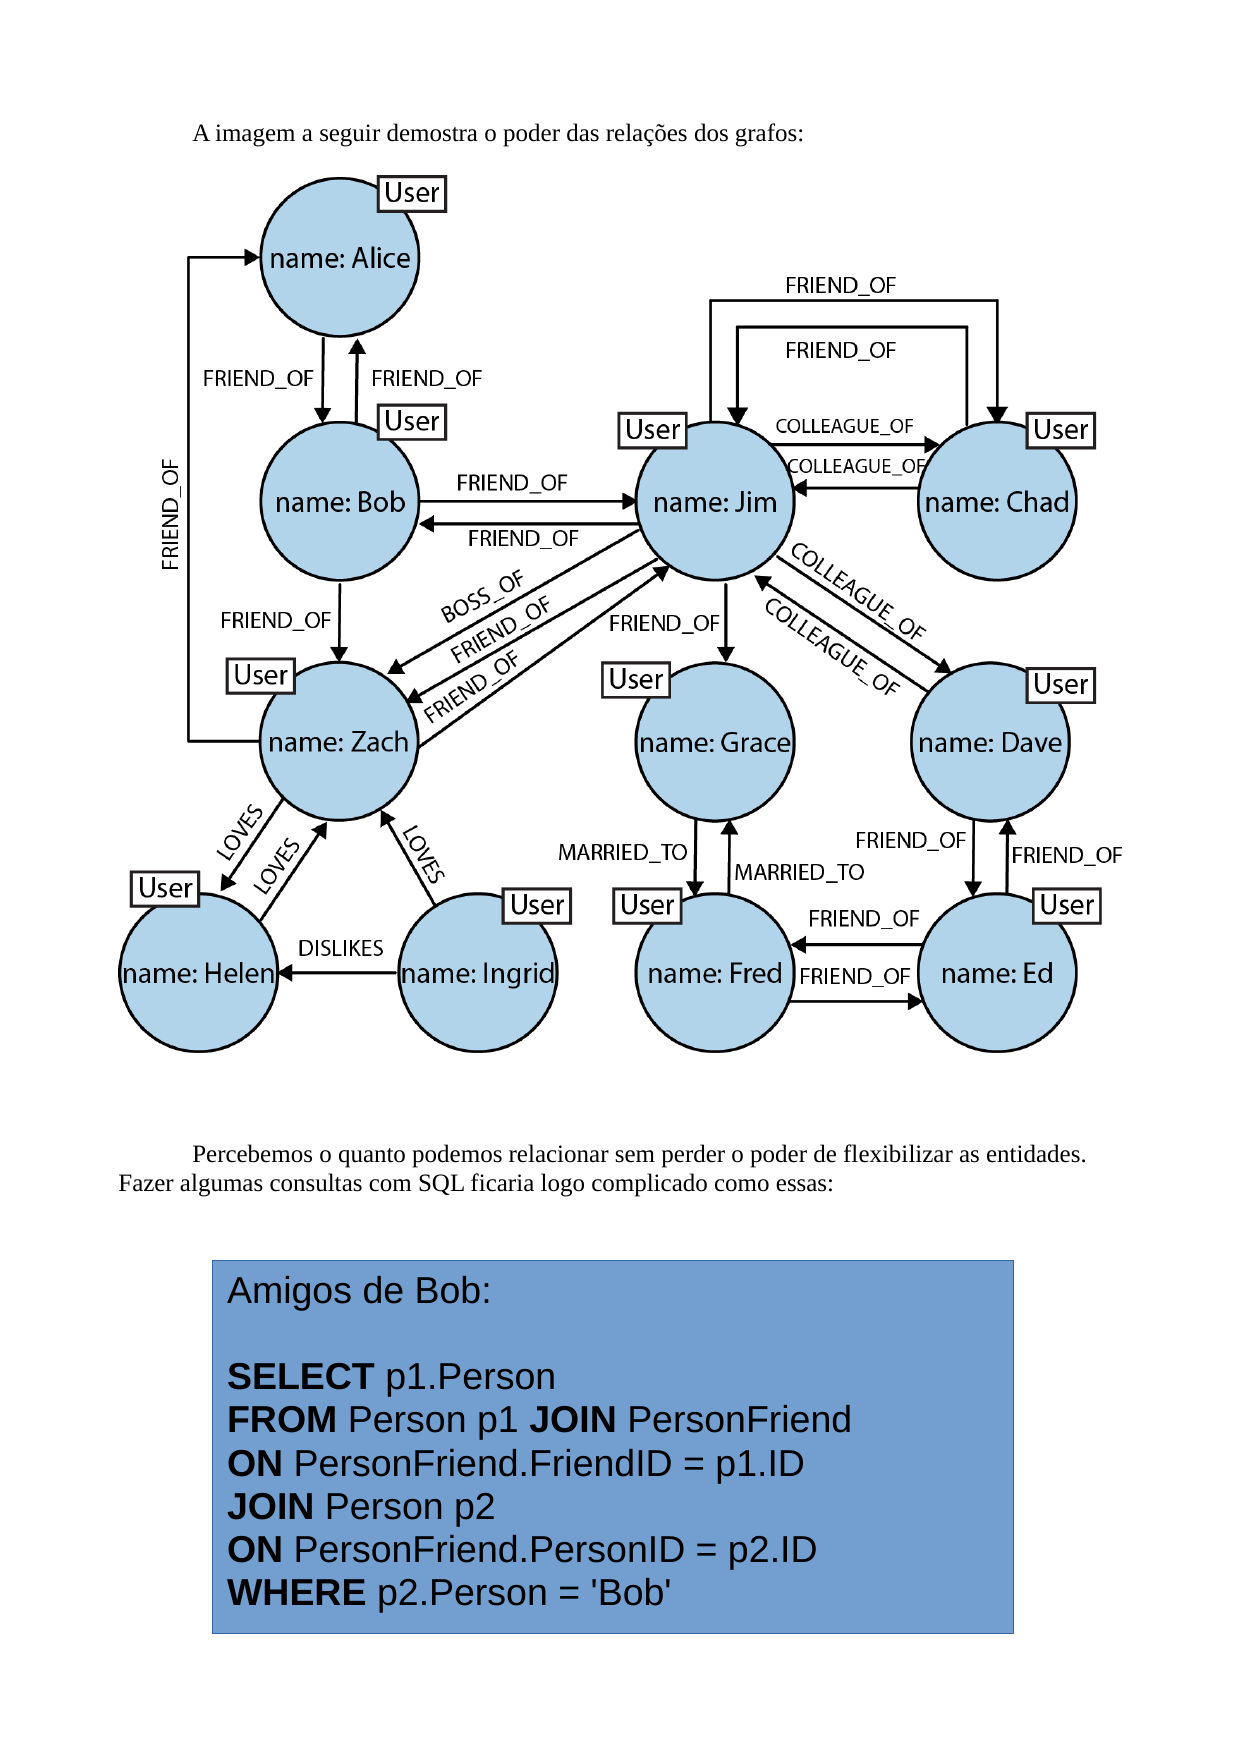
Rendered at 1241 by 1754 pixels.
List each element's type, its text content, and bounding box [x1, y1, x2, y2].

text A imagem a seguir demostra o poder das relações dos grafos: [118, 118, 1122, 147]
picture [118, 175, 1123, 1053]
text Percebemos o quanto podemos relacionar sem perder o poder de flexibilizar as entidades. Fazer algumas consultas com SQL ficaria logo complicado como essas: [118, 1139, 1122, 1196]
